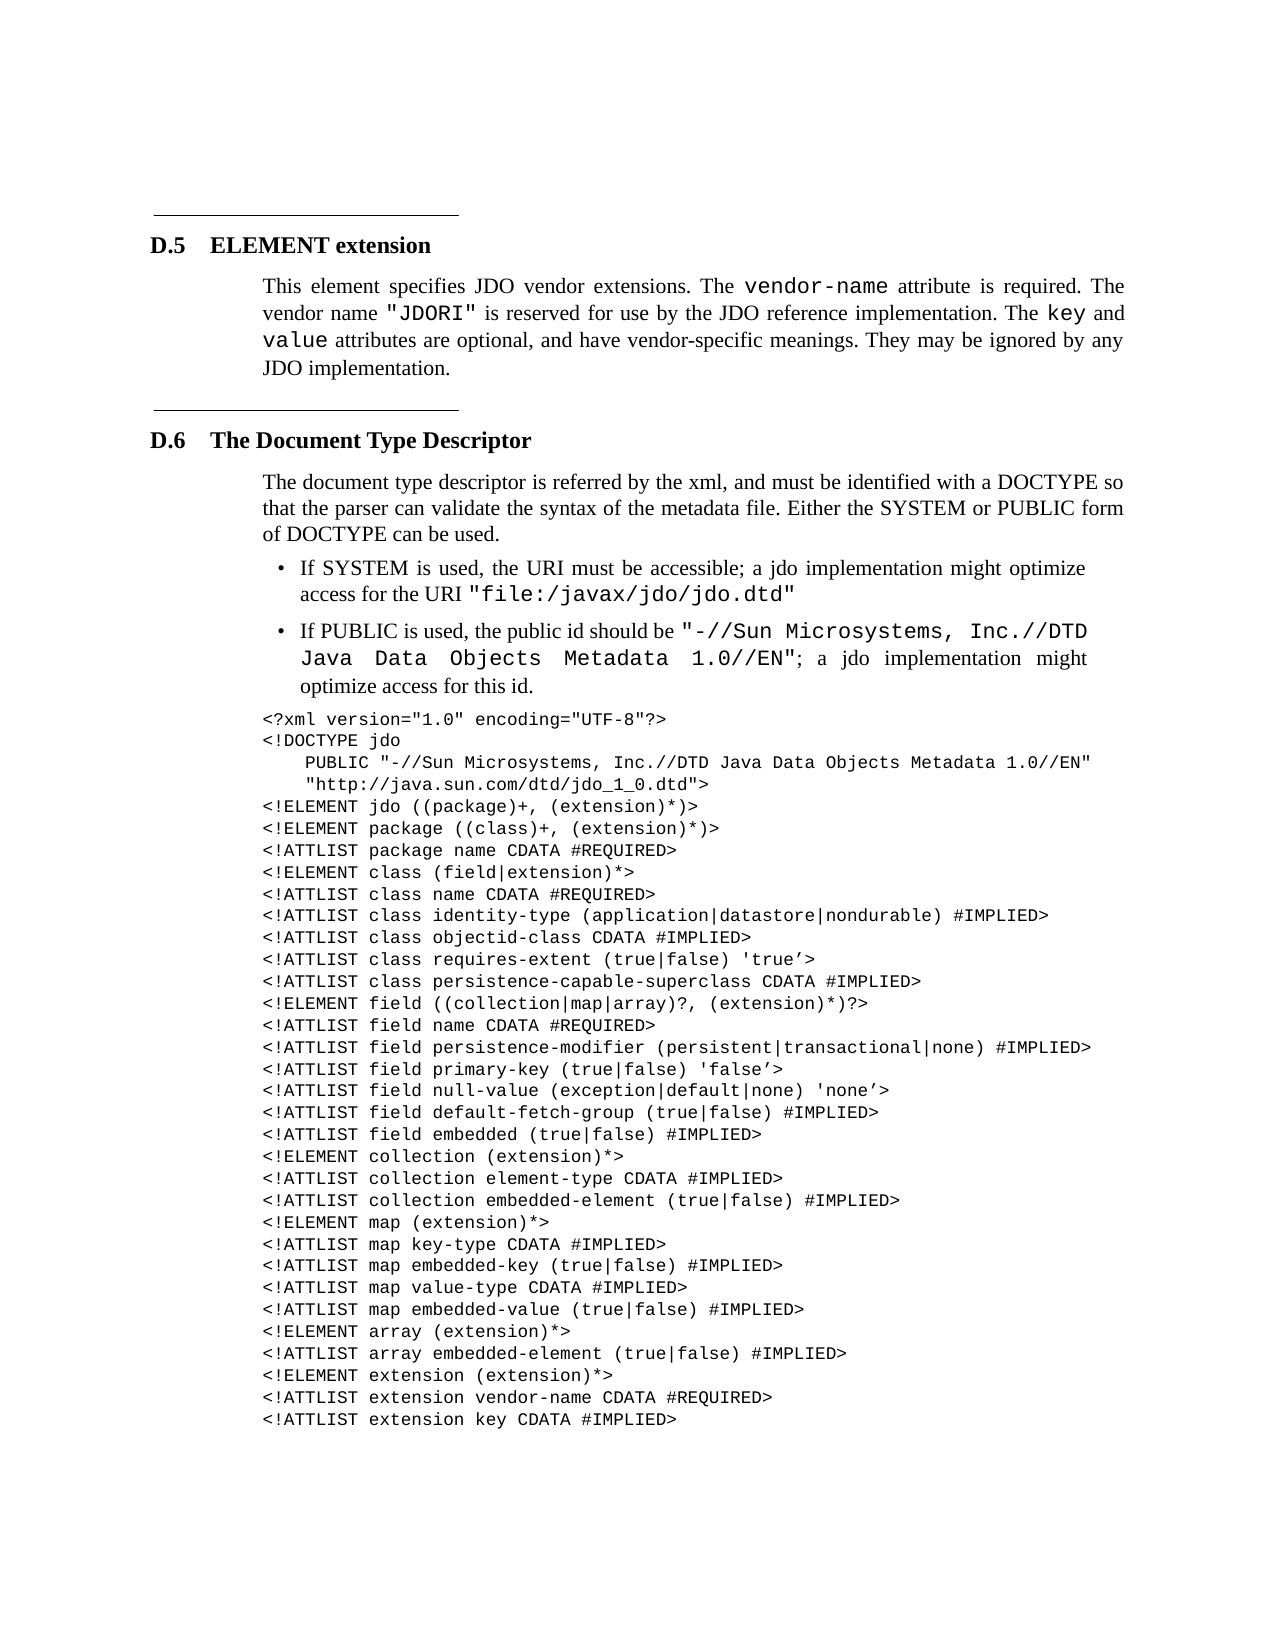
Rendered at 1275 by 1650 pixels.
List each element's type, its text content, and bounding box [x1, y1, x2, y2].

text <!ATTLIST collection embedded-element (true|false) #IMPLIED> [262, 1189, 1125, 1211]
text <!ATTLIST map value-type CDATA #IMPLIED> [262, 1277, 1125, 1299]
text "http://java.sun.com/dtd/jdo_1_0.dtd"> [262, 774, 1125, 796]
text This element specifies JDO vendor extensions. The vendor-name attribute is required. The vendor name "JDORI" is reserved for use by the JDO reference implementation. The key and value attributes are optional, and have vendor-specific meanings. They may be ignored by any JDO implementation. [262, 273, 1125, 380]
text <!ATTLIST field null-value (exception|default|none) 'none’> [262, 1080, 1125, 1102]
text <!ATTLIST field embedded (true|false) #IMPLIED> [262, 1124, 1125, 1146]
text <!ATTLIST class persistence-capable-superclass CDATA #IMPLIED> [262, 971, 1125, 993]
text <!ATTLIST field persistence-modifier (persistent|transactional|none) #IMPLIED> [262, 1036, 1125, 1058]
text <!ATTLIST package name CDATA #REQUIRED> [262, 839, 1125, 861]
text <!ELEMENT collection (extension)*> [262, 1146, 1125, 1168]
text <!ATTLIST field default-fetch-group (true|false) #IMPLIED> [262, 1102, 1125, 1124]
text <!ATTLIST map key-type CDATA #IMPLIED> [262, 1233, 1125, 1255]
text <!ATTLIST extension vendor-name CDATA #REQUIRED> [262, 1386, 1125, 1408]
text <!ATTLIST map embedded-value (true|false) #IMPLIED> [262, 1299, 1125, 1321]
text <!ATTLIST collection element-type CDATA #IMPLIED> [262, 1168, 1125, 1189]
text <!ELEMENT field ((collection|map|array)?, (extension)*)?> [262, 993, 1125, 1014]
text <!ELEMENT jdo ((package)+, (extension)*)> [262, 796, 1125, 818]
text <!ATTLIST class name CDATA #REQUIRED> [262, 883, 1125, 905]
text <!ATTLIST extension key CDATA #IMPLIED> [262, 1408, 1125, 1430]
text • If PUBLIC is used, the public id should be "-//Sun Microsystems, Inc.//DTD Java Data Objects Metadata 1.0//EN"; a jdo implementation might optimize access for this id. [277, 618, 1087, 698]
text <!ATTLIST field name CDATA #REQUIRED> [262, 1014, 1125, 1036]
text <!ATTLIST class objectid-class CDATA #IMPLIED> [262, 927, 1125, 949]
text <!ELEMENT extension (extension)*> [262, 1364, 1125, 1386]
text <!DOCTYPE jdo [262, 730, 1125, 752]
text <!ELEMENT package ((class)+, (extension)*)> [262, 818, 1125, 839]
text <!ATTLIST array embedded-element (true|false) #IMPLIED> [262, 1343, 1125, 1364]
text <!ELEMENT class (field|extension)*> [262, 861, 1125, 883]
text <!ELEMENT map (extension)*> [262, 1211, 1125, 1233]
subtitle ELEMENT extension [150, 231, 1125, 258]
text PUBLIC "-//Sun Microsystems, Inc.//DTD Java Data Objects Metadata 1.0//EN" [262, 752, 1125, 774]
text <!ATTLIST field primary-key (true|false) 'false’> [262, 1058, 1125, 1080]
text <!ELEMENT array (extension)*> [262, 1321, 1125, 1343]
text <!ATTLIST class requires-extent (true|false) 'true’> [262, 949, 1125, 971]
text <!ATTLIST class identity-type (application|datastore|nondurable) #IMPLIED> [262, 905, 1125, 927]
text <!ATTLIST map embedded-key (true|false) #IMPLIED> [262, 1255, 1125, 1277]
text <?xml version="1.0" encoding="UTF-8"?> [262, 708, 1125, 730]
text • If SYSTEM is used, the URI must be accessible; a jdo implementation might optimize access for the URI "file:/javax/jdo/jdo.dtd" [277, 554, 1087, 607]
subtitle The Document Type Descriptor [150, 426, 1125, 453]
text The document type descriptor is referred by the xml, and must be identified with a DOCTYPE so that the parser can validate the syntax of the metadata file. Either the SYSTEM or PUBLIC form of DOCTYPE can be used. [262, 468, 1125, 546]
